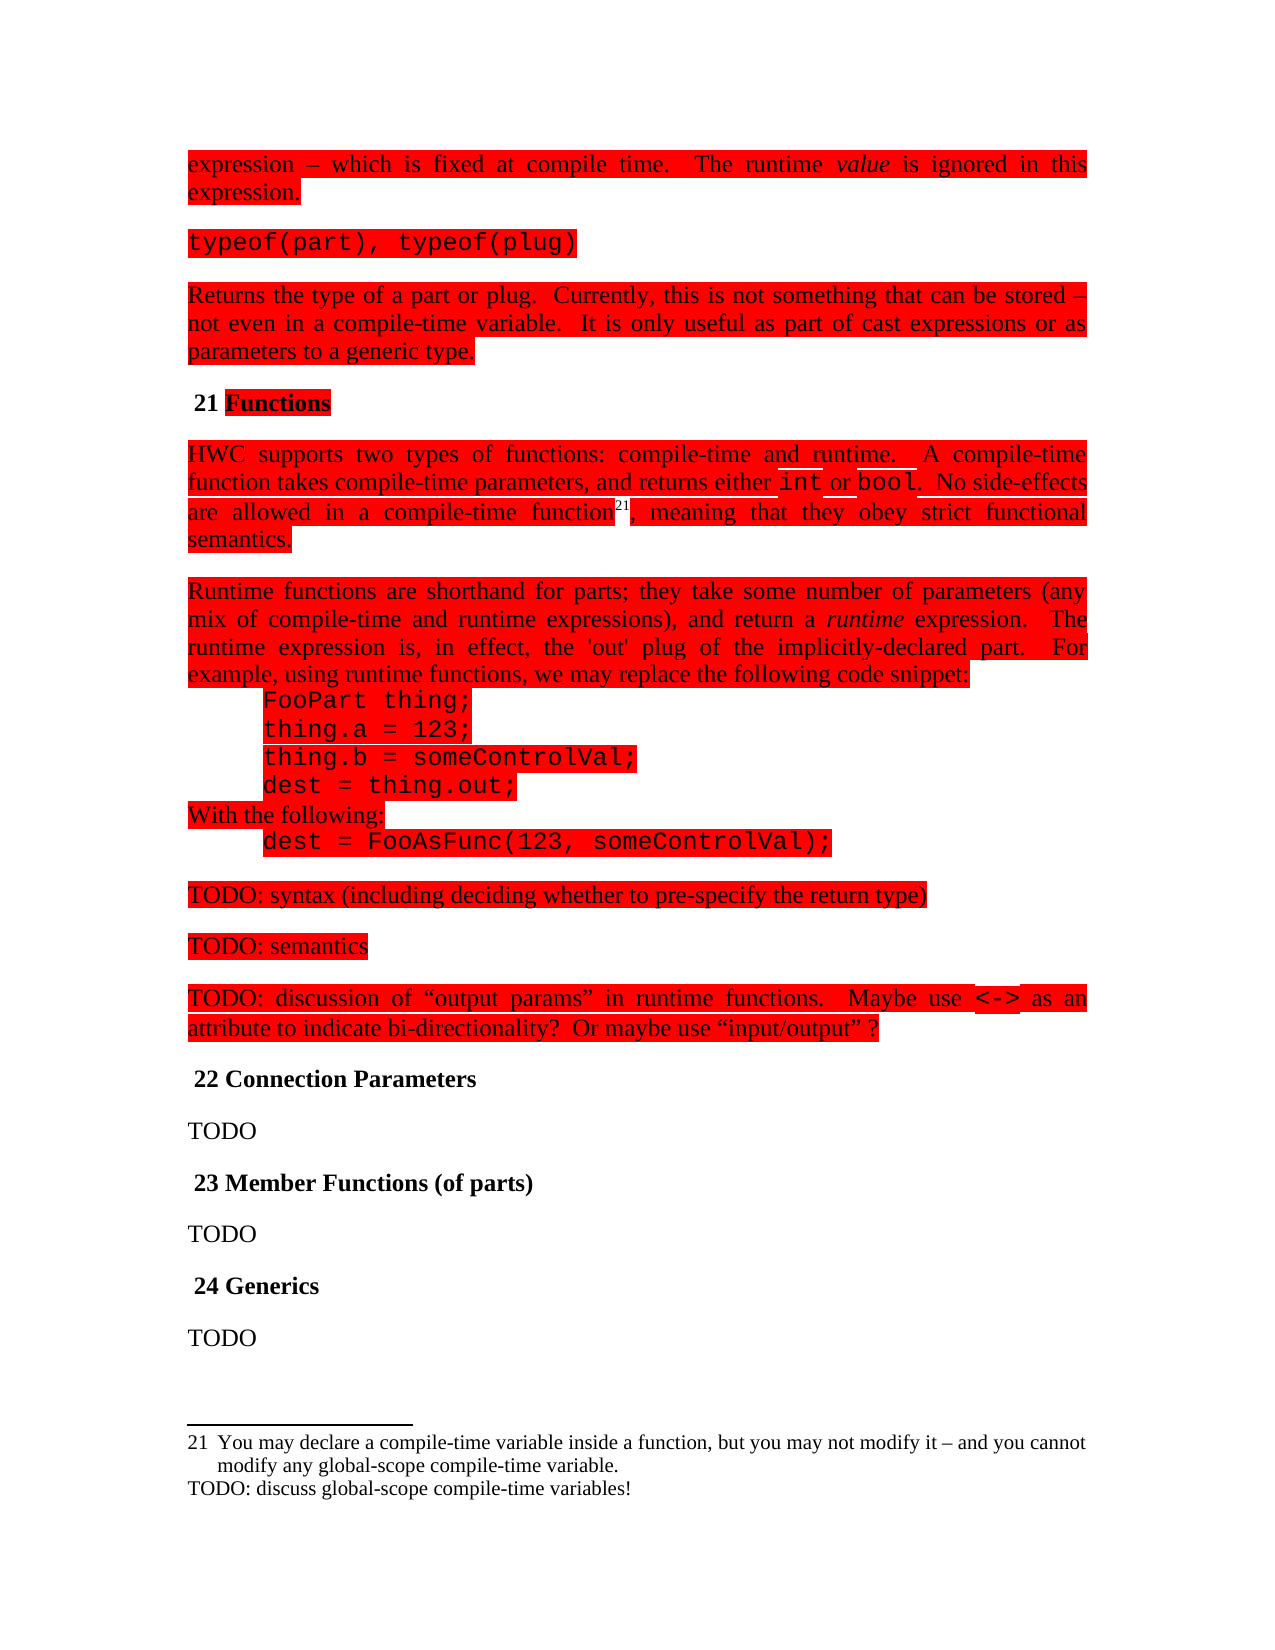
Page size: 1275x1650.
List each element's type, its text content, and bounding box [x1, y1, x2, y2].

text HWC supports two types of functions: compile-time and runtime. A compile-time function takes compile-time parameters, and returns either int or bool. No side-effects are allowed in a compile-time function, meaning that they obey strict functional semantics. [187, 440, 1087, 553]
text TODO: discuss global-scope compile-time variables! [187, 1477, 1087, 1500]
text expression – which is fixed at compile time. The runtime value is ignored in this expression. [187, 150, 1087, 205]
list Generics [187, 1272, 1087, 1300]
text FooPart thing; [262, 688, 1087, 716]
text TODO: syntax (including deciding whether to pre-specify the return type) [187, 881, 1087, 908]
list Connection Parameters [187, 1066, 1087, 1093]
list Functions [187, 389, 1087, 416]
text Runtime functions are shorthand for parts; they take some number of parameters (any mix of compile-time and runtime expressions), and return a runtime expression. The runtime expression is, in effect, the 'out' plug of the implicitly-declared part. For example, using runtime functions, we may replace the following code snippet: [187, 577, 1087, 688]
text You may declare a compile-time variable inside a function, but you may not modify it – and you cannot modify any global-scope compile-time variable. [187, 1431, 1087, 1477]
text typeof(part), typeof(plug) [187, 229, 1087, 258]
text thing.b = someControlVal; [262, 744, 1087, 773]
list Member Functions (of parts) [187, 1169, 1087, 1197]
text With the following: [187, 801, 1087, 829]
text thing.a = 123; [262, 716, 1087, 744]
text TODO: discussion of “output params” in runtime functions. Maybe use <-> as an attribute to indicate bi-directionality? Or maybe use “input/output” ? [187, 984, 1087, 1042]
text Returns the type of a part or plug. Currently, this is not something that can be stored – not even in a compile-time variable. It is only useful as part of cast expressions or as parameters to a generic type. [187, 282, 1087, 365]
text TODO [187, 1117, 1087, 1145]
text TODO [187, 1324, 1087, 1352]
text TODO: semantics [187, 932, 1087, 960]
text TODO [187, 1221, 1087, 1248]
text dest = FooAsFunc(123, someControlVal); [262, 829, 1087, 857]
text dest = thing.out; [262, 773, 1087, 801]
